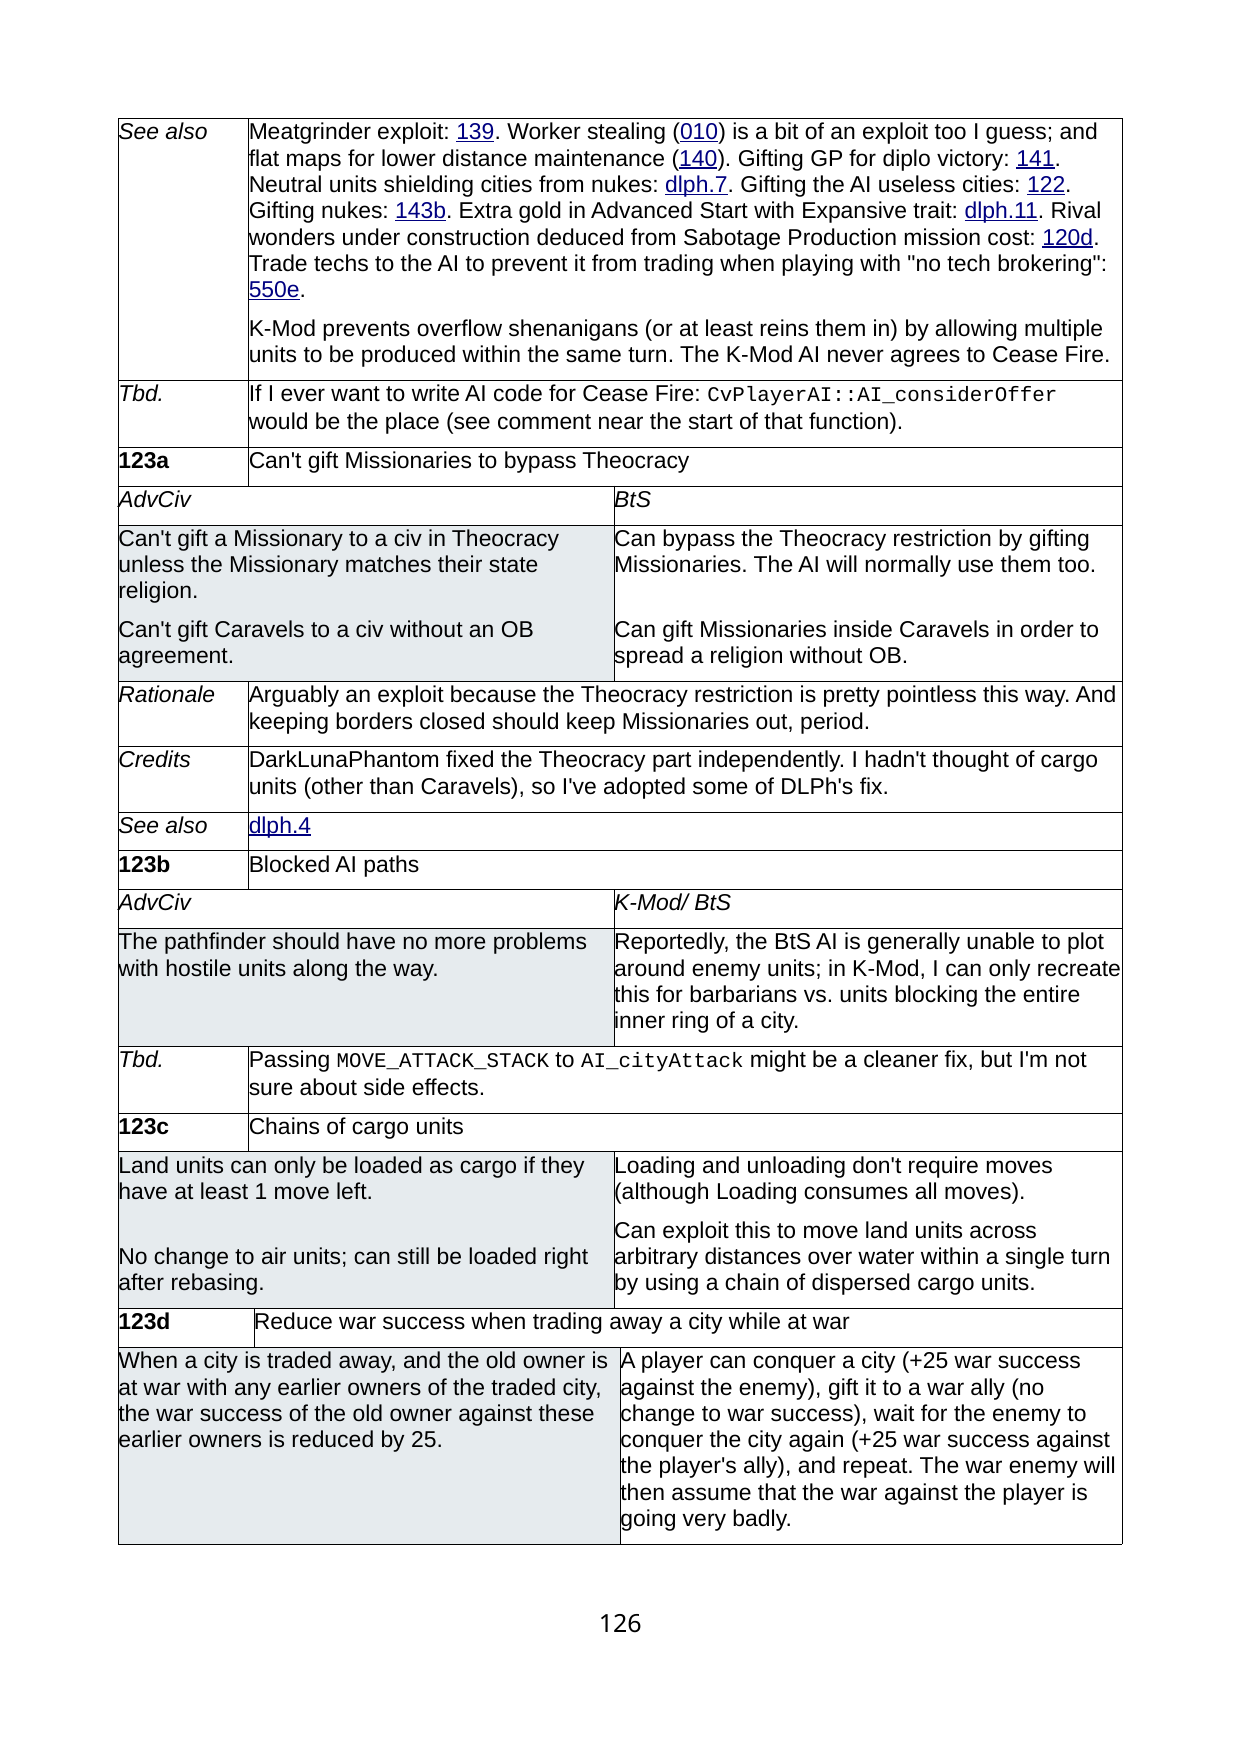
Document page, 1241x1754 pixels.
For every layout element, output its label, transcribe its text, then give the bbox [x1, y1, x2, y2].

table_cell See also [119, 813, 248, 850]
table_cell When a city is traded away, and the old owner is at war with any earlier owners of the traded city, the war success of the old owner against these earlier owners is reduced by 25. [119, 1348, 620, 1544]
table_cell 123a [119, 448, 248, 486]
table_cell 123b [119, 851, 248, 889]
table_cell Land units can only be loaded as cargo if they have at least 1 move left. No change to air units; can still be loaded right after rebasing. [119, 1152, 614, 1308]
table_cell Passing MOVE_ATTACK_STACK to AI_cityAttack might be a cleaner fix, but I'm not sure about side effects. [249, 1047, 1122, 1113]
table_cell K-Mod/ BtS [615, 890, 1122, 928]
table_cell Tbd. [119, 1047, 248, 1113]
table_cell See also [119, 119, 248, 380]
table_cell BtS [615, 487, 1122, 524]
table_cell Can bypass the Theocracy restriction by gifting Missionaries. The AI will normally use them too. Can gift Missionaries inside Caravels in order to spread a religion without OB. [615, 526, 1122, 681]
table_cell Reportedly, the BtS AI is generally unable to plot around enemy units; in K-Mod, I can only recreate this for barbarians vs. units blocking the entire inner ring of a city. [615, 929, 1122, 1046]
table_cell Rationale [119, 682, 248, 746]
table_cell Blocked AI paths [249, 851, 1122, 889]
table_cell A player can conquer a city (+25 war success against the enemy), gift it to a war ally (no change to war success), wait for the enemy to conquer the city again (+25 war success against the player's ally), and repeat. The war enemy will then assume that the war against the player is going very badly. [621, 1348, 1122, 1544]
table_cell Arguably an exploit because the Theocracy restriction is pretty pointless this way. And keeping borders closed should keep Missionaries out, period. [249, 682, 1122, 746]
table_cell Tbd. [119, 381, 248, 447]
table_cell If I ever want to write AI code for Cease Fire: CvPlayerAI::AI_considerOffer would be the place (see comment near the start of that function). [249, 381, 1122, 447]
table_cell Chains of cargo units [249, 1114, 1122, 1151]
table_cell Credits [119, 747, 248, 812]
table_cell Loading and unloading don't require moves (although Loading consumes all moves). Can exploit this to move land units across arbitrary distances over water within a single turn by using a chain of dispersed cargo units. [615, 1152, 1122, 1308]
table_cell Reduce war success when trading away a city while at war [255, 1309, 1122, 1347]
table_cell Meatgrinder exploit: 139. Worker stealing (010) is a bit of an exploit too I guess; and flat maps for lower distance maintenance (140). Gifting GP for diplo victory: 141. Neutral units shielding cities from nukes: dlph.7. Gifting the AI useless cities: 122. Gifting nukes: 143b. Extra gold in Advanced Start with Expansive trait: dlph.11. Rival wonders under construction deduced from Sabotage Production mission cost: 120d. Trade techs to the AI to prevent it from trading when playing with "no tech brokering": 550e. K-Mod prevents overflow shenanigans (or at least reins them in) by allowing multiple units to be produced within the same turn. The K-Mod AI never agrees to Cease Fire. [249, 119, 1122, 380]
table_cell Can't gift a Missionary to a civ in Theocracy unless the Missionary matches their state religion. Can't gift Caravels to a civ without an OB agreement. [119, 526, 614, 681]
table_cell AdvCiv [119, 890, 614, 928]
table_cell 123d [119, 1309, 254, 1347]
table_cell Can't gift Missionaries to bypass Theocracy [249, 448, 1122, 486]
table_cell dlph.4 [249, 813, 1122, 850]
table_cell DarkLunaPhantom fixed the Theocracy part independently. I hadn't thought of cargo units (other than Caravels), so I've adopted some of DLPh's fix. [249, 747, 1122, 812]
table_cell 123c [119, 1114, 248, 1151]
table_cell The pathfinder should have no more problems with hostile units along the way. [119, 929, 614, 1046]
table_cell AdvCiv [119, 487, 614, 524]
